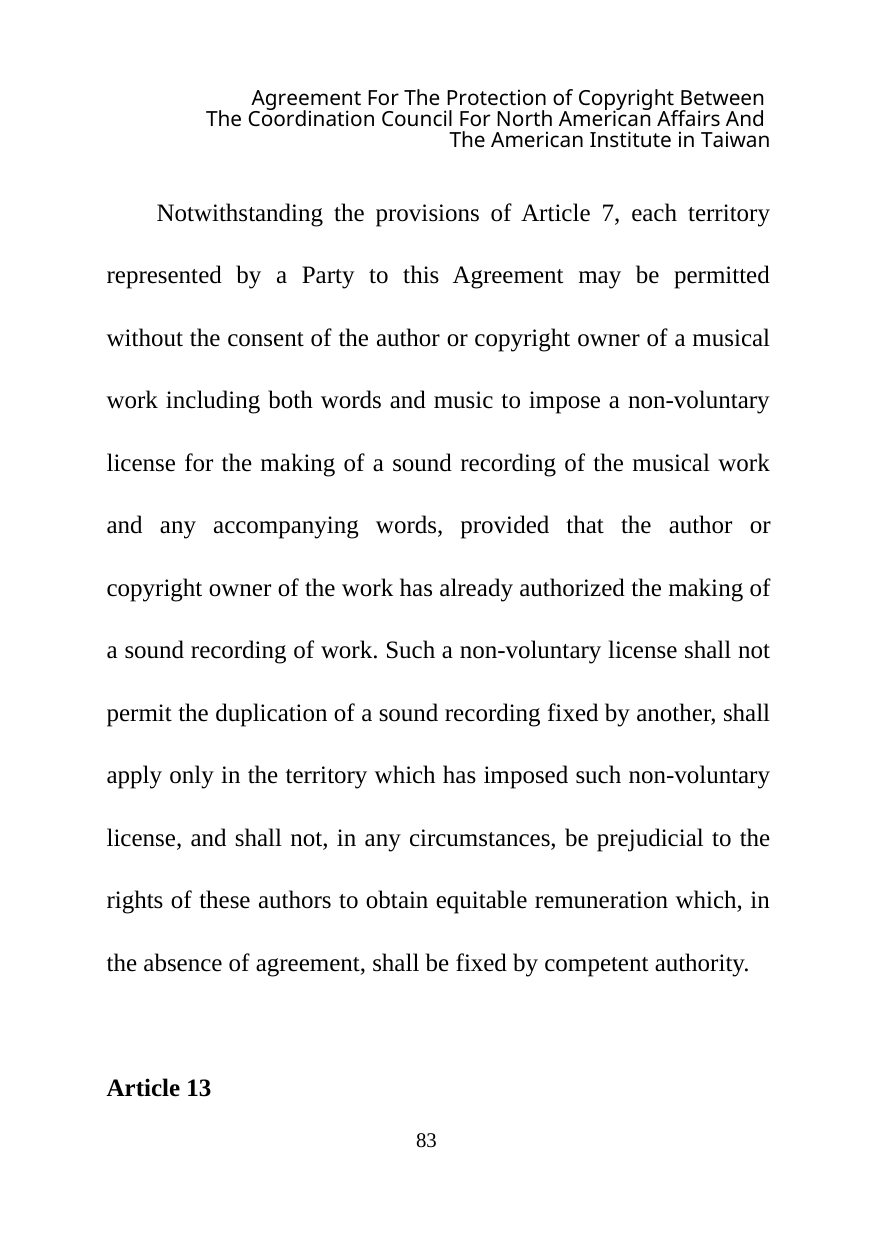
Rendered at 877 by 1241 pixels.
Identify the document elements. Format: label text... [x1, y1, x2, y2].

text Article 13 [106, 1046, 771, 1108]
text Notwithstanding the provisions of Article 7, each territory represented by a Party to this Agreement may be permitted without the consent of the author or copyright owner of a musical work including both words and music to impose a non-voluntary license for the making of a sound recording of the musical work and any accompanying words, provided that the author or copyright owner of the work has already authorized the making of a sound recording of work. Such a non-voluntary license shall not permit the duplication of a sound recording fixed by another, shall apply only in the territory which has imposed such non-voluntary license, and shall not, in any circumstances, be prejudicial to the rights of these authors to obtain equitable remuneration which, in the absence of agreement, shall be fixed by competent authority. [106, 171, 771, 983]
